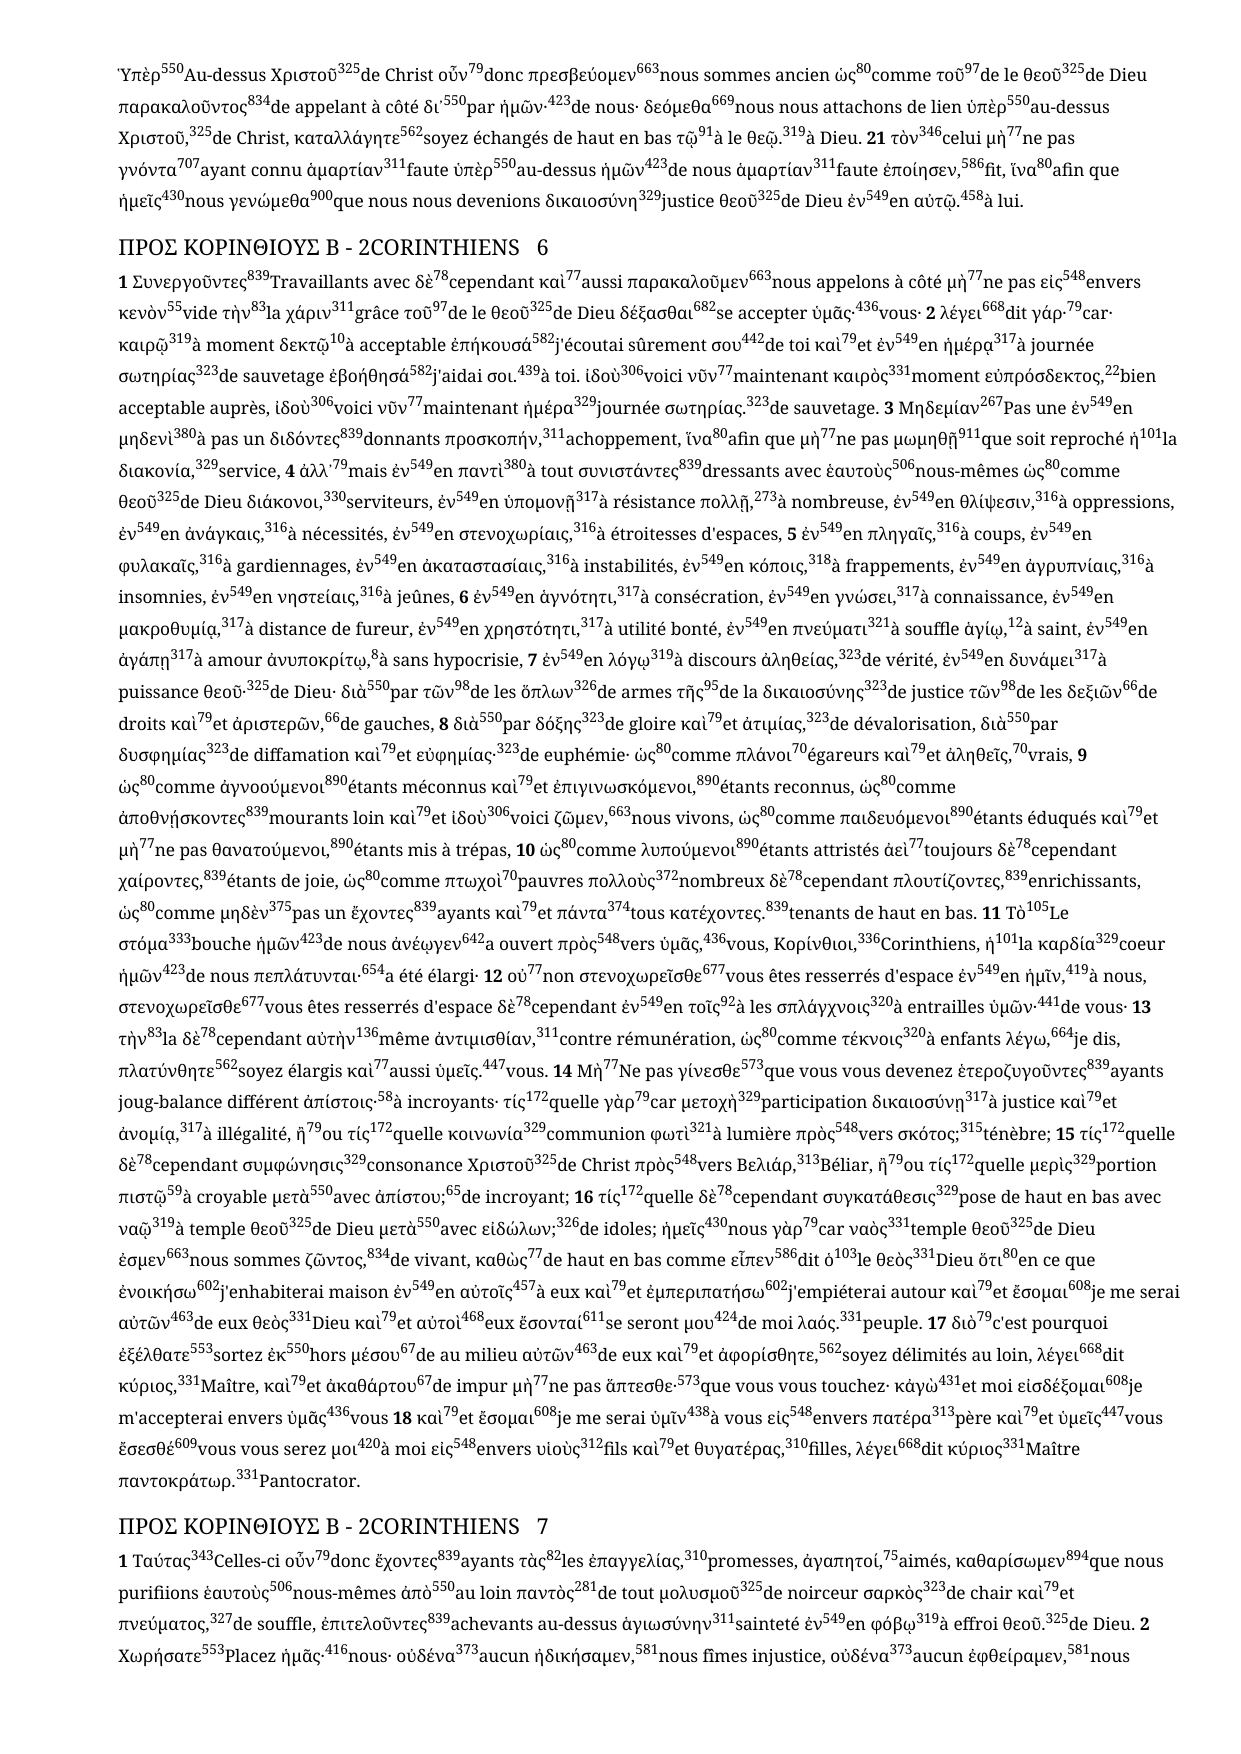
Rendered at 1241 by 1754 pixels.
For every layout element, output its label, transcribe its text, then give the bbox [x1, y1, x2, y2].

text 1 Οἴδαμεν637Nous avons su γὰρ79car ὅτι80en ce que ἐὰν80si le cas échéant ἡ101la ἐπίγειος69sur terre ἡμῶν423de nous οἰκία329maison d'habitation τοῦ99de le σκήνους327de corps de tente καταλυθῇ,911que soit délié vers le bas, οἰκοδομὴν311édification en maison ἐκ550hors θεοῦ325de Dieu ἔχομεν,663nous avons, οἰκίαν311maison d'habitation ἀχειροποίητον2non faite de main αἰώνιον2éternelle ἐν549en τοῖς90à les οὐρανοῖς.318à cieux. 2 καὶ77aussi γὰρ79car ἐν549en τούτῳ354à ce-ci στενάζομεν663nous soupirons τὸ87le οἰκητήριον315lieu d'habitat ἡμῶν423de nous τὸ482ce ἐξ550hors οὐρανοῦ325de ciel ἐπενδύσασθαι682se surenvêtir ἐπιποθοῦντες,839désirants au-dessus, 3 εἴπερ80si certes καὶ77aussi ἐνδυσάμενοι739se ayants envêtus οὐ77non γυμνοὶ46nus εὑρεθησόμεθα.614nous serons trouvé. 4 καὶ77aussi γὰρ79car οἱ363ceux ὄντες839étants ἐν549en τῷ93à le σκήνει321à corps de tente στενάζομεν663nous soupirons βαρούμενοι,890étants alourdis, ἐφ᾽549sur ᾧ488à lequel οὐ77non θέλομεν663nous voulons ἐκδύσασθαι682se dévêtir ἀλλ᾽79mais ἐπενδύσασθαι,682se surenvêtir, ἵνα80afin que καταποθῇ911que soit avalé τὸ105le θνητὸν73mortel ὑπὸ550sous τῆς95de la ζωῆς.323de vie. 5 ὁ364celui δὲ78cependant κατεργασάμενος740se ayant mis au travail complètement ἡμᾶς416nous εἰς548envers αὐτὸ348même τοῦτο140ce-ci θεός,331Dieu, ὁ364celui δοὺς721ayant donné ἡμῖν419à nous τὸν85le ἀρραβῶνα313arrhe τοῦ99de le πνεύματος.327de souffle. 6 Θαρροῦντες839Encourageants οὖν79donc πάντοτε77en tout moment καὶ79et εἰδότες782ayants sus ὅτι80en ce que ἐνδημοῦντες839immigrants ἐν549en τῷ93à le σώματι321à corps ἐκδημοῦμεν663nous émigrons ἀπὸ550au loin τοῦ97de le κυρίου·325de Maître· 7 διὰ550par πίστεως323de croyance γὰρ79car περιπατοῦμεν,663nous piétinons autour, οὐ77non διὰ550par εἴδους·327de aspect· 8 θαρροῦμεν663nous encourageons δὲ78cependant καὶ79et εὐδοκοῦμεν663nous estimons en bien μᾶλλον77davantage ἐκδημῆσαι681émigrer ἐκ550hors τοῦ99de le σώματος327de corps καὶ79et ἐνδημῆσαι681immigrer πρὸς548vers τὸν85le κύριον.313Maître. 9 διὸ79c'est pourquoi καὶ77aussi φιλοτιμούμεθα,669nous nous affectionnons valoriser, εἴτε79soit ἐνδημοῦντες839immigrants εἴτε79soit ἐκδημοῦντες,839émigrants, εὐάρεστοι46bien agréables αὐτῷ458à lui εἶναι.689être. 10 τοὺς345ceux γὰρ79car πάντας268tous ἡμᾶς416nous φανερωθῆναι683être rendu visible δεῖ668attache de lien ἔμπροσθεν552en devers τοῦ99de le βήματος327de estrade τοῦ97de le Χριστοῦ,325de Christ, ἵνα80afin que κομίσηται905que se prenne soigneusement ἕκαστος390chacun τὰ347ces διὰ550par τοῦ99de le σώματος327de corps πρὸς548vers ἃ481lesquels ἔπραξεν,586pratiqua, εἴτε79soit ἀγαθὸν55bon εἴτε79soit κακὸν.73malicieux. 11 Εἰδότες782Ayants sus οὖν79donc τὸν85le φόβον313effroi τοῦ97de le κυρίου325de Maître ἀνθρώπους312êtres humains πείθομεν,663nous persuadons, θεῷ319à Dieu δὲ78cependant πεφανερώμεθα·649nous avons été rendus visible· ἐλπίζω664j'espère δὲ78cependant καὶ77aussi ἐν549en ταῖς88à les συνειδήσεσιν316à consciences ὑμῶν441de vous πεφανερῶσθαι.688avoir été rendu visible. 12 οὐ77non πάλιν77de nouveau ἑαυτοὺς506nous-mêmes συνιστάνομεν663nous dressons avec ὑμῖν438à vous ἀλλ᾽79mais ἀφορμὴν311occasion διδόντες839donnants ὑμῖν438à vous καυχήματος327de vantardise ὑπὲρ550au-dessus ἡμῶν,423de nous, ἵνα80afin que ἔχητε918que vous ayez πρὸς548vers τοὺς345ceux ἐν549en προσώπῳ321à face καυχωμένους848se vantants καὶ79et μὴ77ne pas ἐν549en καρδίᾳ.317à coeur. 13 εἴτε79soit γὰρ79car ἐξέστημεν,581nous extasiâmes, θεῷ·319à Dieu· εἴτε79soit σωφρονοῦμεν,663nous sommes sain d'émotion, ὑμῖν.438à vous. 14 ἡ101la γὰρ79car ἀγάπη329amour τοῦ97de le Χριστοῦ325de Christ συνέχει668tient ensemble ἡμᾶς,416nous, κρίναντας706ayants jugés τοῦτο,348ce-ci, ὅτι80en ce que εἷς71un ὑπὲρ550au-dessus πάντων383de tous ἀπέθανεν,586mourut loin, ἄρα77par conséquent οἱ363ceux πάντες286tous ἀπέθανον·585moururent loin· 15 καὶ79et ὑπὲρ550au-dessus πάντων383de tous ἀπέθανεν,586mourut loin, ἵνα80afin que οἱ363ceux ζῶντες839vivants μηκέτι77ne pas plus ἑαυτοῖς532à eux-mêmes ζῶσιν920que vivent ἀλλὰ79mais τῷ352à celui ὑπὲρ550au-dessus αὐτῶν463de eux ἀποθανόντι713à ayant mort loin καὶ79et ἐγερθέντι.748à ayant été éveillé. 16 Ὥστε80De sorte que ἡμεῖς430nous ἀπὸ550au loin τοῦ358de celui νῦν77maintenant οὐδένα373aucun οἴδαμεν637nous avons su κατὰ548selon σάρκα·311chair· εἰ80si καὶ77aussi ἐγνώκαμεν637nous avons connu κατὰ548selon σάρκα311chair Χριστόν,313Christ, ἀλλὰ79mais νῦν77maintenant οὐκέτι77non plus γινώσκομεν.663nous connaissons. 17 ὥστε80de sorte que εἴ80si τις390un quelconque ἐν549en Χριστῷ,319à Christ, καινὴ20nouvelle κτίσις·329création· τὰ104les ἀρχαῖα72originaires παρῆλθεν,586passa à côté, ἰδοὺ306voici γέγονεν642a devenu καινά.72nouveaux. 18 τὰ365ces δὲ78cependant πάντα288tous ἐκ550hors τοῦ97de le θεοῦ325de Dieu τοῦ358de celui καταλλάξαντος716de ayant échangé de haut en bas ἡμᾶς416nous ἑαυτῷ533à lui-même διὰ550par Χριστοῦ325de Christ καὶ79et δόντος716de ayant donné ἡμῖν419à nous τὴν83la διακονίαν311service τῆς95de la καταλλαγῆς,323de réconciliation, 19 ὡς77comme ὅτι80en ce que θεὸς331Dieu ἦν625était ἐν549en Χριστῷ319à Christ κόσμον313monde καταλλάσσων840échangeant de haut en bas ἑαυτῷ,533à lui-même, μὴ77ne pas λογιζόμενος867se calculant αὐτοῖς457à eux τὰ86les παραπτώματα314chutes à côté αὐτῶν463de eux καὶ79et θέμενος740se ayant posé ἐν549en ἡμῖν419à nous τὸν85le λόγον313discours τῆς95de la καταλλαγῆς.323de réconciliation. 20 Ὑπὲρ550Au-dessus Χριστοῦ325de Christ οὖν79donc πρεσβεύομεν663nous sommes ancien ὡς80comme τοῦ97de le θεοῦ325de Dieu παρακαλοῦντος834de appelant à côté δι᾽550par ἡμῶν·423de nous· δεόμεθα669nous nous attachons de lien ὑπὲρ550au-dessus Χριστοῦ,325de Christ, καταλλάγητε562soyez échangés de haut en bas τῷ91à le θεῷ.319à Dieu. 21 τὸν346celui μὴ77ne pas γνόντα707ayant connu ἁμαρτίαν311faute ὑπὲρ550au-dessus ἡμῶν423de nous ἁμαρτίαν311faute ἐποίησεν,586fit, ἵνα80afin que ἡμεῖς430nous γενώμεθα900que nous nous devenions δικαιοσύνη329justice θεοῦ325de Dieu ἐν549en αὐτῷ.458à lui. [118, 59, 1181, 213]
text ΠΡΟΣ ΚΟΡΙΝΘΙΟΥΣ Β - 2CORINTHIENS 6 [118, 231, 1181, 261]
text ΠΡΟΣ ΚΟΡΙΝΘΙΟΥΣ Β - 2CORINTHIENS 7 [118, 1511, 1181, 1541]
text 1 Συνεργοῦντες839Travaillants avec δὲ78cependant καὶ77aussi παρακαλοῦμεν663nous appelons à côté μὴ77ne pas εἰς548envers κενὸν55vide τὴν83la χάριν311grâce τοῦ97de le θεοῦ325de Dieu δέξασθαι682se accepter ὑμᾶς·436vous· 2 λέγει668dit γάρ·79car· καιρῷ319à moment δεκτῷ10à acceptable ἐπήκουσά582j'écoutai sûrement σου442de toi καὶ79et ἐν549en ἡμέρᾳ317à journée σωτηρίας323de sauvetage ἐβοήθησά582j'aidai σοι.439à toi. ἰδοὺ306voici νῦν77maintenant καιρὸς331moment εὐπρόσδεκτος,22bien acceptable auprès, ἰδοὺ306voici νῦν77maintenant ἡμέρα329journée σωτηρίας.323de sauvetage. 3 Μηδεμίαν267Pas une ἐν549en μηδενὶ380à pas un διδόντες839donnants προσκοπήν,311achoppement, ἵνα80afin que μὴ77ne pas μωμηθῇ911que soit reproché ἡ101la διακονία,329service, 4 ἀλλ᾽79mais ἐν549en παντὶ380à tout συνιστάντες839dressants avec ἑαυτοὺς506nous-mêmes ὡς80comme θεοῦ325de Dieu διάκονοι,330serviteurs, ἐν549en ὑπομονῇ317à résistance πολλῇ,273à nombreuse, ἐν549en θλίψεσιν,316à oppressions, ἐν549en ἀνάγκαις,316à nécessités, ἐν549en στενοχωρίαις,316à étroitesses d'espaces, 5 ἐν549en πληγαῖς,316à coups, ἐν549en φυλακαῖς,316à gardiennages, ἐν549en ἀκαταστασίαις,316à instabilités, ἐν549en κόποις,318à frappements, ἐν549en ἀγρυπνίαις,316à insomnies, ἐν549en νηστείαις,316à jeûnes, 6 ἐν549en ἁγνότητι,317à consécration, ἐν549en γνώσει,317à connaissance, ἐν549en μακροθυμίᾳ,317à distance de fureur, ἐν549en χρηστότητι,317à utilité bonté, ἐν549en πνεύματι321à souffle ἁγίῳ,12à saint, ἐν549en ἀγάπῃ317à amour ἀνυποκρίτῳ,8à sans hypocrisie, 7 ἐν549en λόγῳ319à discours ἀληθείας,323de vérité, ἐν549en δυνάμει317à puissance θεοῦ·325de Dieu· διὰ550par τῶν98de les ὅπλων326de armes τῆς95de la δικαιοσύνης323de justice τῶν98de les δεξιῶν66de droits καὶ79et ἀριστερῶν,66de gauches, 8 διὰ550par δόξης323de gloire καὶ79et ἀτιμίας,323de dévalorisation, διὰ550par δυσφημίας323de diffamation καὶ79et εὐφημίας·323de euphémie· ὡς80comme πλάνοι70égareurs καὶ79et ἀληθεῖς,70vrais, 9 ὡς80comme ἀγνοούμενοι890étants méconnus καὶ79et ἐπιγινωσκόμενοι,890étants reconnus, ὡς80comme ἀποθνῄσκοντες839mourants loin καὶ79et ἰδοὺ306voici ζῶμεν,663nous vivons, ὡς80comme παιδευόμενοι890étants éduqués καὶ79et μὴ77ne pas θανατούμενοι,890étants mis à trépas, 10 ὡς80comme λυπούμενοι890étants attristés ἀεὶ77toujours δὲ78cependant χαίροντες,839étants de joie, ὡς80comme πτωχοὶ70pauvres πολλοὺς372nombreux δὲ78cependant πλουτίζοντες,839enrichissants, ὡς80comme μηδὲν375pas un ἔχοντες839ayants καὶ79et πάντα374tous κατέχοντες.839tenants de haut en bas. 11 Τὸ105Le στόμα333bouche ἡμῶν423de nous ἀνέῳγεν642a ouvert πρὸς548vers ὑμᾶς,436vous, Κορίνθιοι,336Corinthiens, ἡ101la καρδία329coeur ἡμῶν423de nous πεπλάτυνται·654a été élargi· 12 οὐ77non στενοχωρεῖσθε677vous êtes resserrés d'espace ἐν549en ἡμῖν,419à nous, στενοχωρεῖσθε677vous êtes resserrés d'espace δὲ78cependant ἐν549en τοῖς92à les σπλάγχνοις320à entrailles ὑμῶν·441de vous· 13 τὴν83la δὲ78cependant αὐτὴν136même ἀντιμισθίαν,311contre rémunération, ὡς80comme τέκνοις320à enfants λέγω,664je dis, πλατύνθητε562soyez élargis καὶ77aussi ὑμεῖς.447vous. 14 Μὴ77Ne pas γίνεσθε573que vous vous devenez ἑτεροζυγοῦντες839ayants joug-balance différent ἀπίστοις·58à incroyants· τίς172quelle γὰρ79car μετοχὴ329participation δικαιοσύνῃ317à justice καὶ79et ἀνομίᾳ,317à illégalité, ἢ79ou τίς172quelle κοινωνία329communion φωτὶ321à lumière πρὸς548vers σκότος;315ténèbre; 15 τίς172quelle δὲ78cependant συμφώνησις329consonance Χριστοῦ325de Christ πρὸς548vers Βελιάρ,313Béliar, ἢ79ou τίς172quelle μερὶς329portion πιστῷ59à croyable μετὰ550avec ἀπίστου;65de incroyant; 16 τίς172quelle δὲ78cependant συγκατάθεσις329pose de haut en bas avec ναῷ319à temple θεοῦ325de Dieu μετὰ550avec εἰδώλων;326de idoles; ἡμεῖς430nous γὰρ79car ναὸς331temple θεοῦ325de Dieu ἐσμεν663nous sommes ζῶντος,834de vivant, καθὼς77de haut en bas comme εἶπεν586dit ὁ103le θεὸς331Dieu ὅτι80en ce que ἐνοικήσω602j'enhabiterai maison ἐν549en αὐτοῖς457à eux καὶ79et ἐμπεριπατήσω602j'empiéterai autour καὶ79et ἔσομαι608je me serai αὐτῶν463de eux θεὸς331Dieu καὶ79et αὐτοὶ468eux ἔσονταί611se seront μου424de moi λαός.331peuple. 17 διὸ79c'est pourquoi ἐξέλθατε553sortez ἐκ550hors μέσου67de au milieu αὐτῶν463de eux καὶ79et ἀφορίσθητε,562soyez délimités au loin, λέγει668dit κύριος,331Maître, καὶ79et ἀκαθάρτου67de impur μὴ77ne pas ἅπτεσθε·573que vous vous touchez· κἀγὼ431et moi εἰσδέξομαι608je m'accepterai envers ὑμᾶς436vous 18 καὶ79et ἔσομαι608je me serai ὑμῖν438à vous εἰς548envers πατέρα313père καὶ79et ὑμεῖς447vous ἔσεσθέ609vous vous serez μοι420à moi εἰς548envers υἱοὺς312fils καὶ79et θυγατέρας,310filles, λέγει668dit κύριος331Maître παντοκράτωρ.331Pantocrator. [118, 266, 1181, 1492]
text 1 Ταύτας343Celles-ci οὖν79donc ἔχοντες839ayants τὰς82les ἐπαγγελίας,310promesses, ἀγαπητοί,75aimés, καθαρίσωμεν894que nous purifiions ἑαυτοὺς506nous-mêmes ἀπὸ550au loin παντὸς281de tout μολυσμοῦ325de noirceur σαρκὸς323de chair καὶ79et πνεύματος,327de souffle, ἐπιτελοῦντες839achevants au-dessus ἁγιωσύνην311sainteté ἐν549en φόβῳ319à effroi θεοῦ.325de Dieu. 2 Χωρήσατε553Placez ἡμᾶς·416nous· οὐδένα373aucun ἠδικήσαμεν,581nous fîmes injustice, οὐδένα373aucun ἐφθείραμεν,581nous corrompîmes, οὐδένα373aucun ἐπλεονεκτήσαμεν.581nous abusâmes. 3 πρὸς548vers κατάκρισιν311contre-jugement οὐ77non λέγω·664je dis· προείρηκα638j'ai prédit γὰρ79car ὅτι80en ce que ἐν549en ταῖς88à les καρδίαις316à coeurs ἡμῶν423de nous ἐστε665vous êtes εἰς548envers τὸ348ce συναποθανεῖν681mourir loin avec καὶ79et συζῆν.689vivre avec. 4 πολλή388nombreuse μοι420à moi παρρησία329oralité franche πρὸς548vers ὑμᾶς,436vous, πολλή388nombreuse μοι420à moi καύχησις329vanterie ὑπὲρ550au-dessus ὑμῶν·441de vous· πεπλήρωμαι650j'ai été fait plénitude τῇ89à la παρακλήσει,317à appel à côté, ὑπερπερισσεύομαι676je suis surabondé au-dessus τῇ89à la χαρᾷ317à joie ἐπὶ549sur πάσῃ273à toute τῇ89à la θλίψει317à oppression ἡμῶν.423de nous. 5 Καὶ77Aussi γὰρ79car ἐλθόντων715de ayants venus ἡμῶν423de nous εἰς548envers Μακεδονίαν311Macédoine οὐδεμίαν267aucune ἔσχηκεν642a eu ἄνεσιν311relaxation ἡ101la σὰρξ329chair ἡμῶν423de nous ἀλλ᾽79mais ἐν549en παντὶ380à tout θλιβόμενοι·890étants oppressés· ἔξωθεν77au dehors μάχαι,328batailles, ἔσωθεν77au dedans φόβοι.330effrois. 6 ἀλλ᾽79mais ὁ364celui παρακαλῶν840appelant à côté τοὺς84les ταπεινοὺς52bas παρεκάλεσεν586appela à côté ἡμᾶς416nous ὁ103le θεὸς331Dieu ἐν549en τῇ89à la παρουσίᾳ317à présence Τίτου,325de Titus, 7 οὐ77non μόνον77seulement δὲ78cependant ἐν549en τῇ89à la παρουσίᾳ317à présence αὐτοῦ464de lui ἀλλὰ79mais καὶ77aussi ἐν549en τῇ89à la παρακλήσει317à appel à côté ᾗ484à laquelle παρεκλήθη600fut appelé à côté ἐφ᾽549sur ὑμῖν,438à vous, ἀναγγέλλων840annonçant de bas en haut ἡμῖν419à nous τὴν83la ὑμῶν441de vous ἐπιπόθησιν,311sur-désir, τὸν85le ὑμῶν441de vous ὀδυρμόν,313lamentation, τὸν85le ὑμῶν441de vous ζῆλον313zèle ὑπὲρ550au-dessus ἐμοῦ424de moi ὥστε80de sorte que με417moi μᾶλλον77davantage χαρῆναι.683être été de joie. 8 Ὅτι80En ce que εἰ80si καὶ77aussi ἐλύπησα582j'attristai ὑμᾶς436vous ἐν549en τῇ89à la ἐπιστολῇ,317à épître, οὐ77non μεταμέλομαι·670je me repens· εἰ80si καὶ77aussi μετεμελόμην,627je me repentais, βλέπω664je regarde [γὰρ]79[car] ὅτι80en ce que ἡ101la ἐπιστολὴ329épître ἐκείνη154celle-là εἰ80si καὶ77aussi πρὸς548vers ὥραν311heure ἐλύπησεν586attrista ὑμᾶς,436vous, 9 νῦν77maintenant χαίρω,664je suis de joie, οὐχ77non ὅτι80en ce que ἐλυπήθητε597vous fûtes attristé ἀλλ᾽79mais ὅτι80en ce que ἐλυπήθητε597vous fûtes attristé εἰς548envers μετάνοιαν·311transintelligence· ἐλυπήθητε597vous fûtes attristé γὰρ79car κατὰ548selon θεόν,313Dieu, ἵνα80afin que ἐν549en μηδενὶ380à pas un ζημιωθῆτε908que vous soyez endommagé ἐξ550hors ἡμῶν.423de nous. 10 ἡ101la γὰρ79car κατὰ548selon θεὸν313Dieu λύπη329tristesse μετάνοιαν311transintelligence εἰς548envers σωτηρίαν311sauvetage ἀμεταμέλητον2sans repentance ἐργάζεται·674se met au travail· ἡ101la δὲ78cependant τοῦ97de le κόσμου325de monde λύπη329tristesse θάνατον313trépas κατεργάζεται.674se met au travail complètement. 11 ἰδοὺ306voici γὰρ79car αὐτὸ366même τοῦτο158ce-ci τὸ366ce κατὰ548selon θεὸν313Dieu λυπηθῆναι683être attristé πόσην395combien grande? κατειργάσατο592se mit au travail complètement ὑμῖν438à vous σπουδήν,311hâte, ἀλλ᾽79mais ἀπολογίαν,311apologie, ἀλλ᾽79mais ἀγανάκτησιν,311excessive irritation, ἀλλὰ79mais φόβον,313effroi, ἀλλ᾽79mais ἐπιπόθησιν,311sur-désir, ἀλλὰ79mais ζῆλον,313zèle, ἀλλ᾽79mais ἐκδίκησιν.311vengeance. ἐν549en παντὶ380à tout συνεστήσατε583vous dressâtes avec ἑαυτοὺς515vous-mêmes ἁγνοὺς31consacrés εἶναι689être τῷ93à le πράγματι.321à acte. 12 ἄρα77par conséquent εἰ80si καὶ77aussi ἔγραψα582je graphai ὑμῖν,438à vous, οὐχ77non ἕνεκεν552à cause τοῦ358de celui ἀδικήσαντος716de ayant fait injustice οὐδὲ79non cependant ἕνεκεν552à cause τοῦ358de celui ἀδικηθέντος754de ayant été fait injustice ἀλλ᾽79mais ἕνεκεν552à cause τοῦ360de ce φανερωθῆναι683être rendu visible τὴν83la σπουδὴν311hâte ὑμῶν441de vous τὴν478celle ὑπὲρ550au-dessus ἡμῶν423de nous πρὸς548vers ὑμᾶς436vous ἐνώπιον552en devant τοῦ97de le θεοῦ.325de Dieu. 13 διὰ548par le fait de τοῦτο348ce-ci παρακεκλήμεθα.649nous avons été appelés à côté. Ἐπὶ549Sur δὲ78cependant τῇ89à la παρακλήσει317à appel à côté ἡμῶν423de nous περισσοτέρως77plus surabondamment μᾶλλον77davantage ἐχάρημεν595nous fûmes été de joie ἐπὶ549sur τῇ89à la χαρᾷ317à joie Τίτου,325de Titus, ὅτι80en ce que ἀναπέπαυται654a été reposé τὸ105le πνεῦμα333souffle αὐτοῦ464de lui ἀπὸ550au loin πάντων383de tous ὑμῶν·441de vous· 14 ὅτι80en ce que εἴ80si τι375un quelconque αὐτῷ458à lui ὑπὲρ550au-dessus ὑμῶν441de vous κεκαύχημαι,644je m'ai vanté, οὐ77non κατῃσχύνθην,596je fus couvert de honte, ἀλλ᾽79mais ὡς80comme πάντα374tous ἐν549en ἀληθείᾳ317à vérité ἐλαλήσαμεν581nous bavardâmes ὑμῖν,438à vous, οὕτως77ainsi καὶ77aussi ἡ101la καύχησις329vanterie ἡμῶν423de nous ἡ362celle ἐπὶ550sur Τίτου325de Titus ἀλήθεια329vérité ἐγενήθη.600fut devenu. 15 καὶ79et τὰ104les σπλάγχνα332entrailles αὐτοῦ464de lui περισσοτέρως77plus surabondamment εἰς548envers ὑμᾶς436vous ἐστιν668est ἀναμιμνῃσκομένου885de étant remémoré τὴν83la πάντων383de tous ὑμῶν441de vous ὑπακοήν,311écoute soumise, ὡς77comme μετὰ550avec φόβου325de effroi καὶ79et τρόμου325de tremblement ἐδέξασθε589vous vous acceptâtes αὐτόν.452lui. 16 χαίρω664je suis de joie ὅτι80en ce que ἐν549en παντὶ380à tout θαρρῶ664j'encourage ἐν549en ὑμῖν.438à vous. [118, 1545, 1181, 1667]
